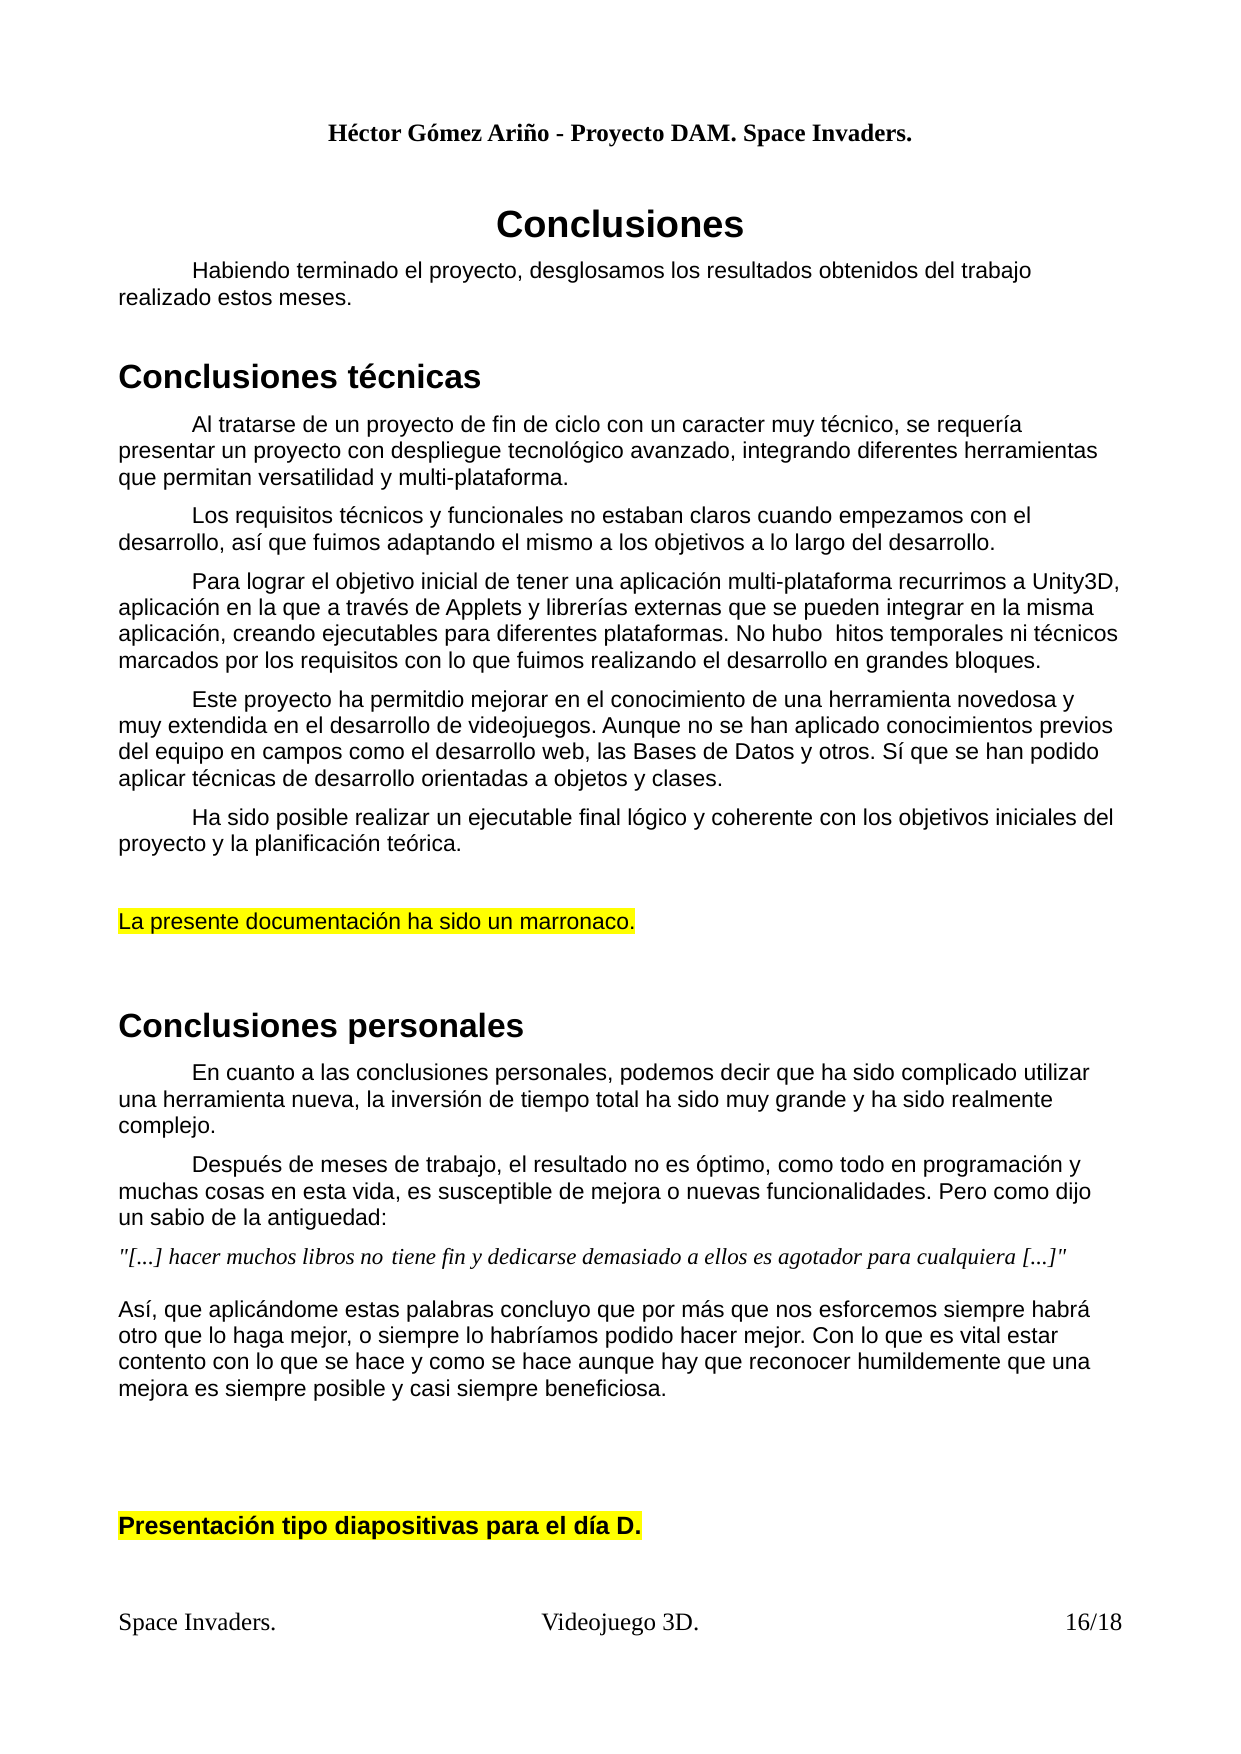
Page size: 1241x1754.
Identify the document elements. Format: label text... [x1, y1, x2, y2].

subtitle Conclusiones [118, 201, 1122, 245]
text Este proyecto ha permitdio mejorar en el conocimiento de una herramienta novedosa y muy extendida en el desarrollo de videojuegos. Aunque no se han aplicado conocimientos previos del equipo en campos como el desarrollo web, las Bases de Datos y otros. Sí que se han podido aplicar técnicas de desarrollo orientadas a objetos y clases. [118, 686, 1122, 791]
text Ha sido posible realizar un ejecutable final lógico y coherente con los objetivos iniciales del proyecto y la planificación teórica. [118, 803, 1122, 856]
text Presentación tipo diapositivas para el día D. [118, 1511, 1122, 1540]
text Los requisitos técnicos y funcionales no estaban claros cuando empezamos con el desarrollo, así que fuimos adaptando el mismo a los objetivos a lo largo del desarrollo. [118, 502, 1122, 555]
text Al tratarse de un proyecto de fin de ciclo con un caracter muy técnico, se requería presentar un proyecto con despliegue tecnológico avanzado, integrando diferentes herramientas que permitan versatilidad y multi-plataforma. [118, 408, 1122, 490]
text Después de meses de trabajo, el resultado no es óptimo, como todo en programación y muchas cosas en esta vida, es susceptible de mejora o nuevas funcionalidades. Pero como dijo un sabio de la antiguedad: [118, 1151, 1122, 1230]
text "[...] hacer muchos libros no tiene fin y dedicarse demasiado a ellos es agotador para cualquiera [...]" [118, 1243, 1122, 1269]
text Habiendo terminado el proyecto, desglosamos los resultados obtenidos del trabajo [192, 257, 1122, 284]
text realizado estos meses. [118, 284, 1122, 310]
subtitle Conclusiones técnicas [118, 357, 1122, 396]
text Así, que aplicándome estas palabras concluyo que por más que nos esforcemos siempre habrá otro que lo haga mejor, o siempre lo habríamos podido hacer mejor. Con lo que es vital estar contento con lo que se hace y como se hace aunque hay que reconocer humildemente que una mejora es siempre posible y casi siempre beneficiosa. [118, 1296, 1122, 1401]
text Para lograr el objetivo inicial de tener una aplicación multi-plataforma recurrimos a Unity3D, aplicación en la que a través de Applets y librerías externas que se pueden integrar en la misma aplicación, creando ejecutables para diferentes plataformas. No hubo hitos temporales ni técnicos marcados por los requisitos con lo que fuimos realizando el desarrollo en grandes bloques. [118, 568, 1122, 673]
text La presente documentación ha sido un marronaco. [118, 908, 1122, 934]
subtitle Conclusiones personales [118, 1006, 1122, 1045]
text En cuanto a las conclusiones personales, podemos decir que ha sido complicado utilizar una herramienta nueva, la inversión de tiempo total ha sido muy grande y ha sido realmente complejo. [118, 1057, 1122, 1139]
